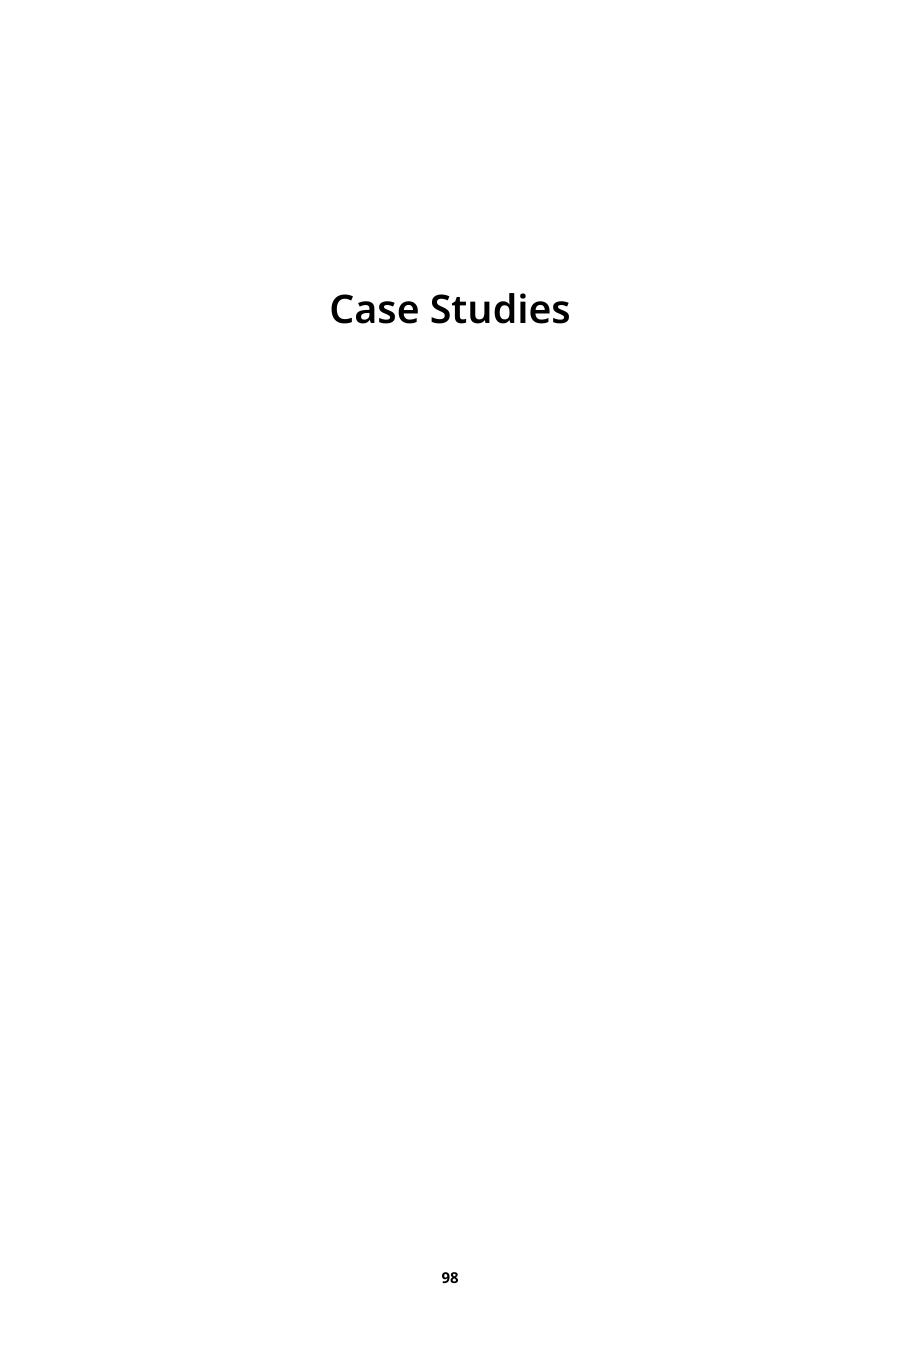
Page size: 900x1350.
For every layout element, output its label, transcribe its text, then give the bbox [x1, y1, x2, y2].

subtitle Case Studies [127, 287, 772, 333]
